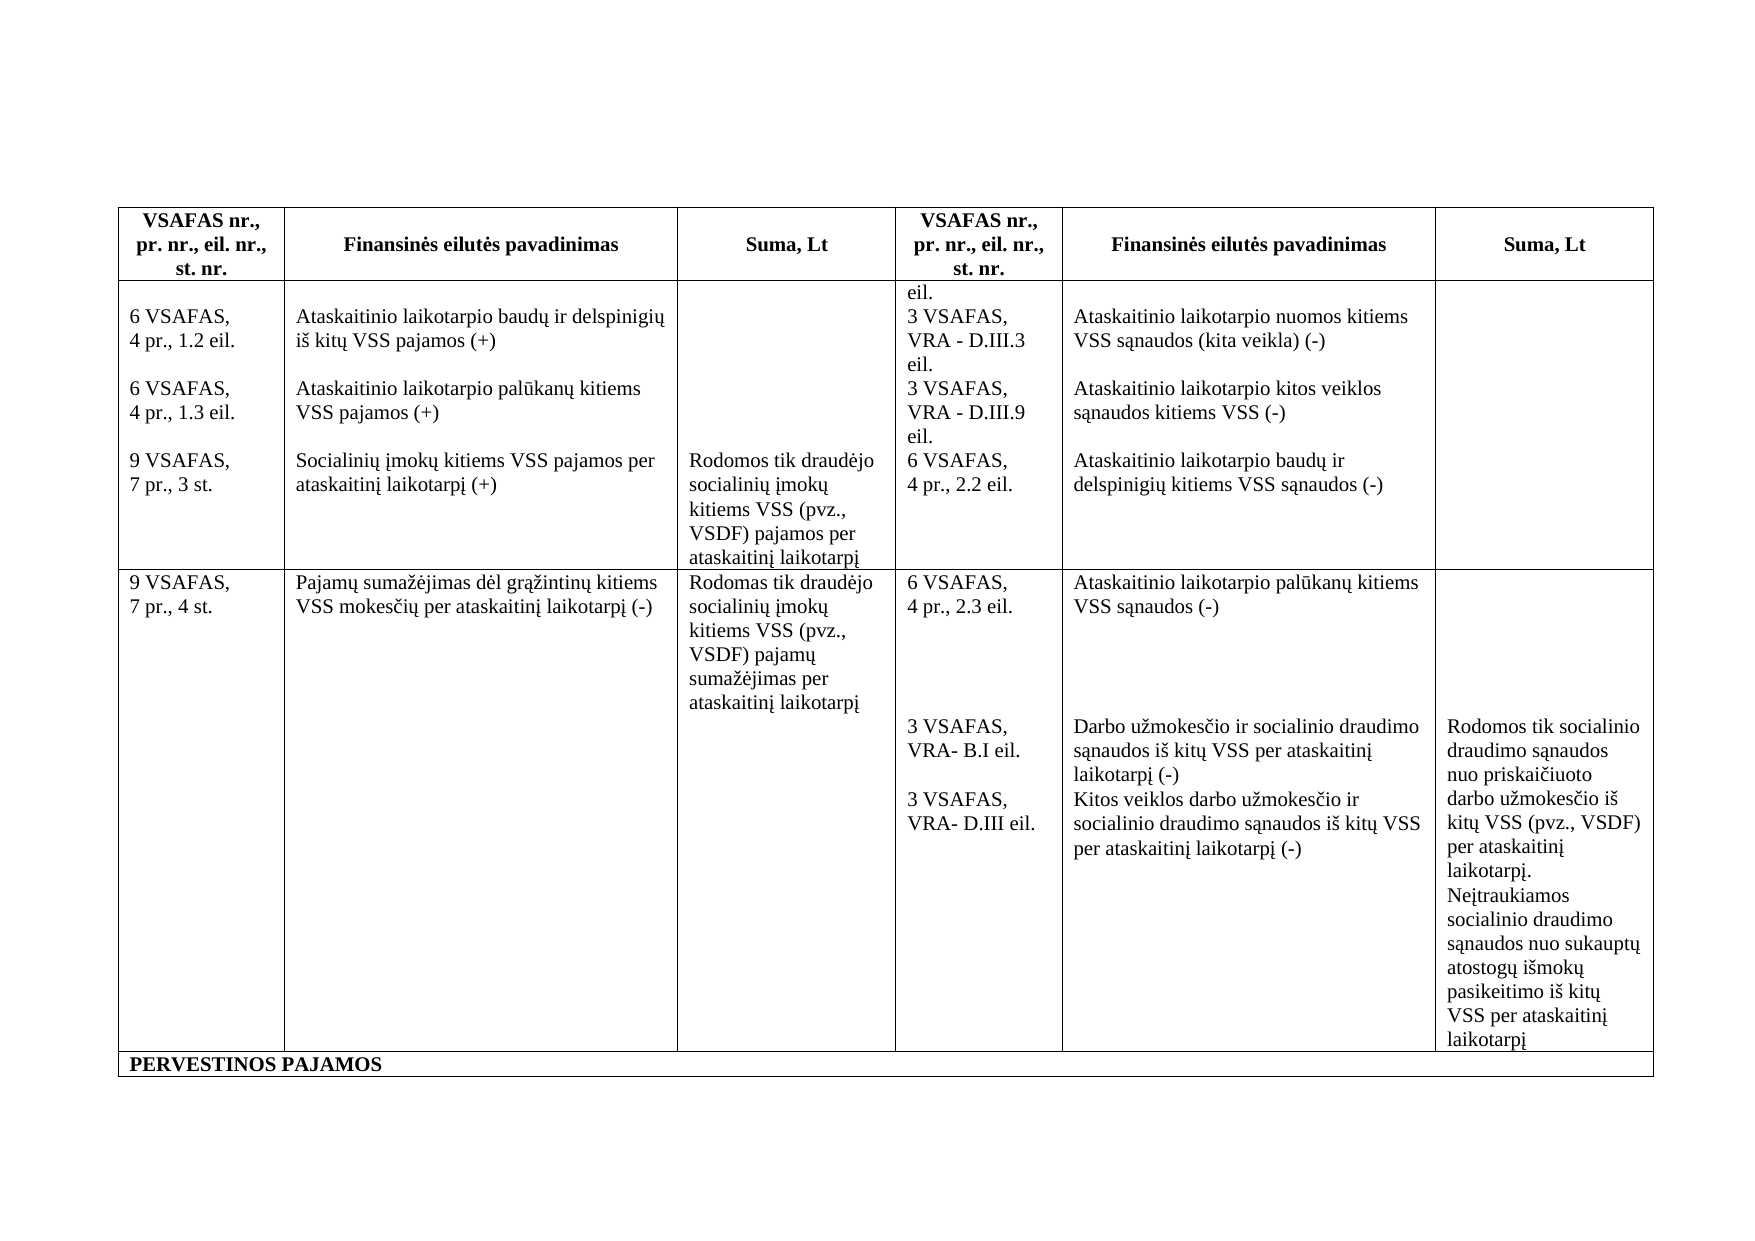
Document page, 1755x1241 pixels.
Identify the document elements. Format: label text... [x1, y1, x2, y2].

table_cell [285, 786, 677, 1051]
table_cell eil. [896, 281, 1062, 304]
table_cell [1529, 1052, 1554, 1076]
table_cell [1604, 1052, 1629, 1076]
table_cell [678, 714, 895, 786]
table_header Suma, Lt [1436, 208, 1653, 280]
table_header VSAFAS nr., pr. nr., eil. nr., st. nr. [119, 208, 284, 280]
table_cell 6 VSAFAS, 4 pr., 2.2 eil. [896, 448, 1062, 569]
table_cell Ataskaitinio laikotarpio nuomos kitiems VSS sąnaudos (kita veikla) (-) [1063, 304, 1435, 376]
table_cell 3 VSAFAS, VRA - D.III.3 eil. [896, 304, 1062, 376]
table_cell [119, 786, 284, 1051]
table_header Suma, Lt [678, 208, 895, 280]
table_cell Ataskaitinio laikotarpio baudų ir delspinigių iš kitų VSS pajamos (+) [285, 304, 677, 376]
table_header VSAFAS nr., pr. nr., eil. nr., st. nr. [896, 208, 1062, 280]
table_header Finansinės eilutės pavadinimas [1063, 208, 1435, 280]
table_cell [285, 714, 677, 786]
table_cell 3 VSAFAS, VRA- B.I eil. [896, 714, 1062, 786]
table_cell Ataskaitinio laikotarpio baudų ir delspinigių kitiems VSS sąnaudos (-) [1063, 448, 1435, 569]
table_cell [1436, 570, 1653, 714]
table_cell 6 VSAFAS, 4 pr., 1.3 eil. [119, 376, 284, 448]
table_cell Rodomos tik socialinio draudimo sąnaudos nuo priskaičiuoto darbo užmokesčio iš kitų VSS (pvz., VSDF) per ataskaitinį laikotarpį. Neįtraukiamos socialinio draudimo sąnaudos nuo sukauptų atostogų išmokų pasikeitimo iš kitų VSS per ataskaitinį laikotarpį [1436, 714, 1653, 1051]
table_cell [678, 376, 895, 448]
table_cell [1436, 448, 1653, 569]
table_cell Pajamų sumažėjimas dėl grąžintinų kitiems VSS mokesčių per ataskaitinį laikotarpį (-) [285, 570, 677, 714]
table_cell [285, 281, 677, 304]
table_cell Socialinių įmokų kitiems VSS pajamos per ataskaitinį laikotarpį (+) [285, 448, 677, 569]
table_cell Rodomas tik draudėjo socialinių įmokų kitiems VSS (pvz., VSDF) pajamų sumažėjimas per ataskaitinį laikotarpį [678, 570, 895, 714]
table_cell Rodomos tik draudėjo socialinių įmokų kitiems VSS (pvz., VSDF) pajamos per ataskaitinį laikotarpį [678, 448, 895, 569]
table_cell 6 VSAFAS, 4 pr., 1.2 eil. [119, 304, 284, 376]
table_cell [119, 281, 284, 304]
table_cell Ataskaitinio laikotarpio palūkanų kitiems VSS sąnaudos (-) [1063, 570, 1435, 714]
table_cell Darbo užmokesčio ir socialinio draudimo sąnaudos iš kitų VSS per ataskaitinį laikotarpį (-) [1063, 714, 1435, 786]
table_cell [1629, 1052, 1653, 1076]
table_cell 3 VSAFAS, VRA - D.III.9 eil. [896, 376, 1062, 448]
table_cell [1436, 304, 1653, 376]
table_cell [1554, 1052, 1579, 1076]
table_cell [678, 304, 895, 376]
table_cell [678, 281, 895, 304]
table_header Finansinės eilutės pavadinimas [285, 208, 677, 280]
table_cell PERVESTINOS PAJAMOS [119, 1052, 1529, 1076]
table_cell [119, 714, 284, 786]
table_cell 9 VSAFAS, 7 pr., 4 st. [119, 570, 284, 714]
table_cell Ataskaitinio laikotarpio palūkanų kitiems VSS pajamos (+) [285, 376, 677, 448]
table_cell [678, 786, 895, 1051]
table_cell 3 VSAFAS, VRA- D.III eil. [896, 786, 1062, 1051]
table_cell [1579, 1052, 1604, 1076]
table_cell Kitos veiklos darbo užmokesčio ir socialinio draudimo sąnaudos iš kitų VSS per ataskaitinį laikotarpį (-) [1063, 786, 1435, 1051]
table_cell 9 VSAFAS, 7 pr., 3 st. [119, 448, 284, 569]
table_cell [1063, 281, 1435, 304]
table_cell 6 VSAFAS, 4 pr., 2.3 eil. [896, 570, 1062, 714]
table_cell Ataskaitinio laikotarpio kitos veiklos sąnaudos kitiems VSS (-) [1063, 376, 1435, 448]
table_cell [1436, 376, 1653, 448]
table_cell [1436, 281, 1653, 304]
